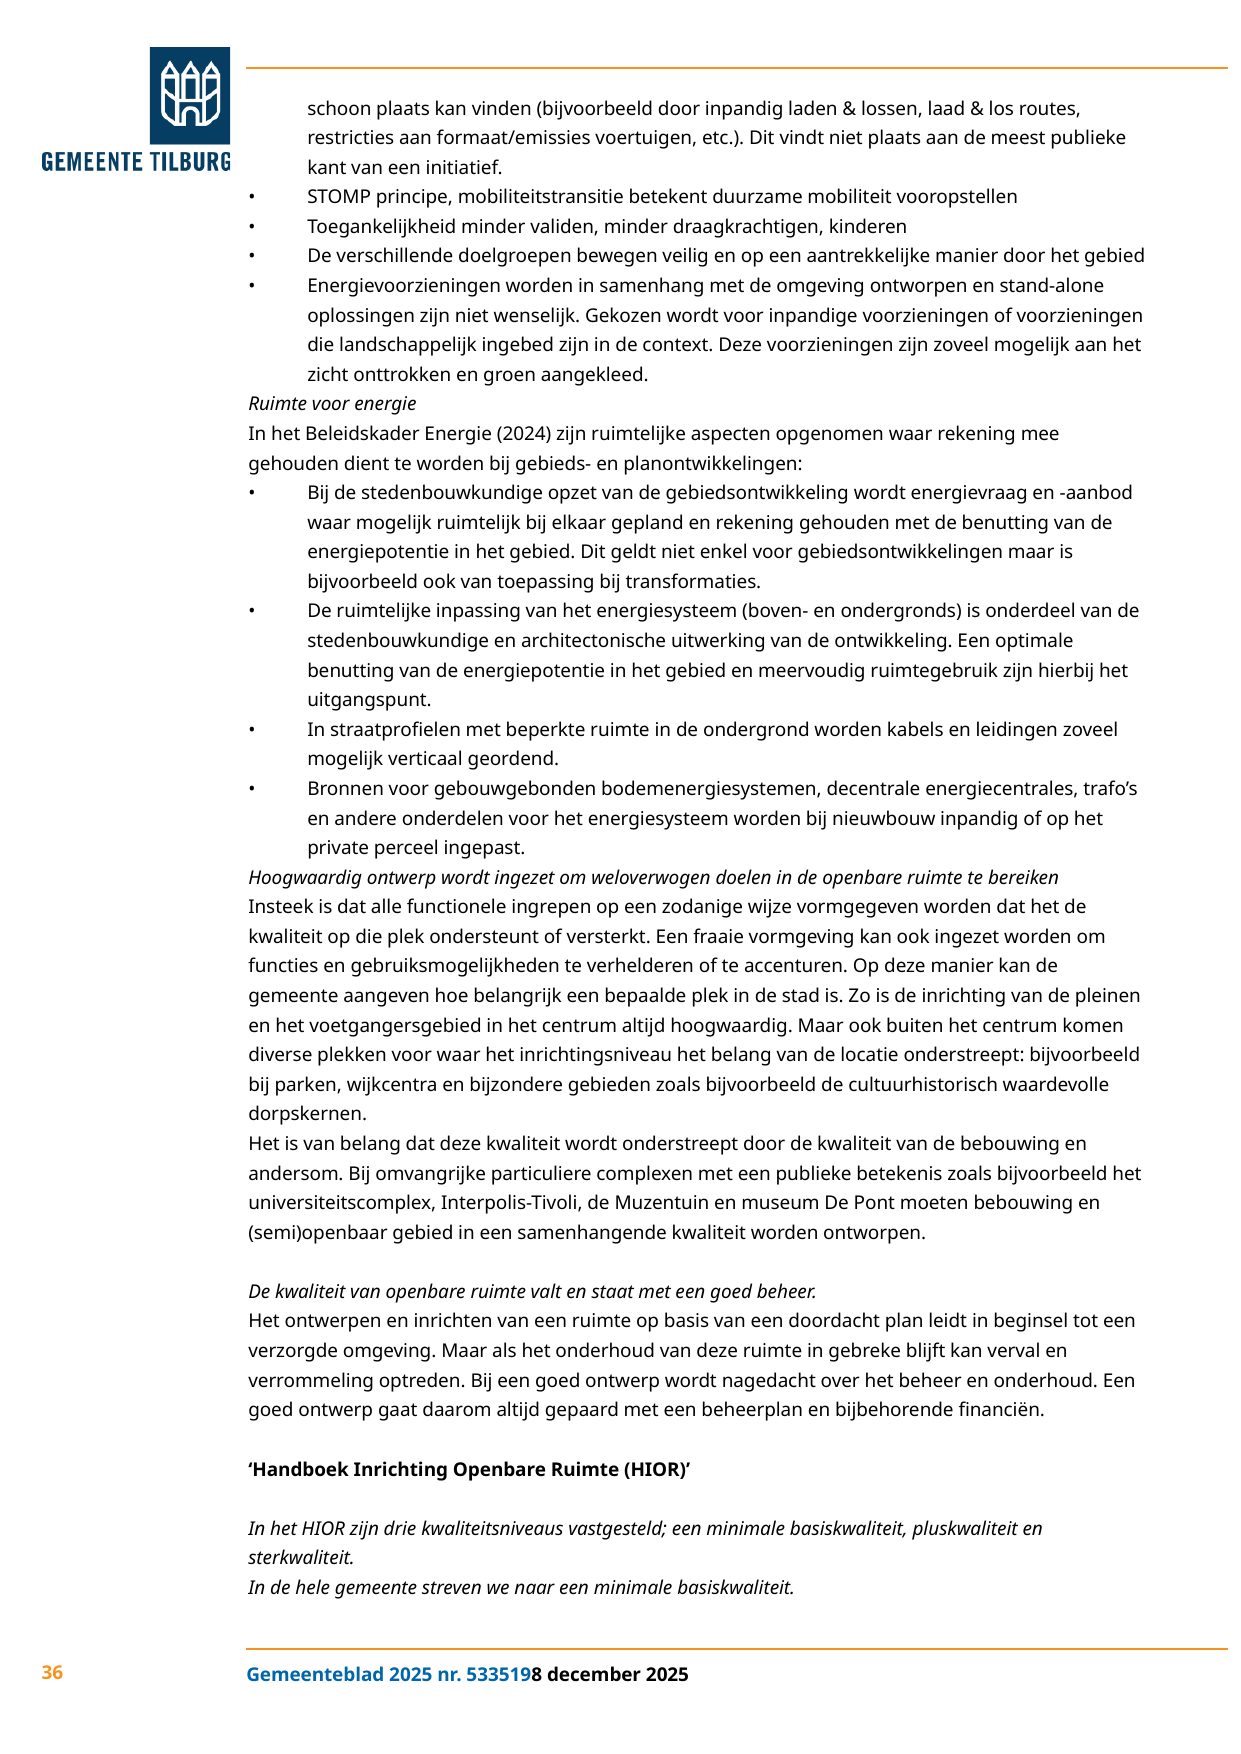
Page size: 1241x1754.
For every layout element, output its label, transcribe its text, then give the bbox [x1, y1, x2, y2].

list STOMP principe, mobiliteitstransitie betekent duurzame mobiliteit vooropstellen [248, 183, 1152, 209]
list Toegankelijkheid minder validen, minder draagkrachtigen, kinderen [248, 213, 1152, 239]
text Insteek is dat alle functionele ingrepen op een zodanige wijze vormgegeven worden dat het de kwaliteit op die plek ondersteunt of versterkt. Een fraaie vormgeving kan ook ingezet worden om functies en gebruiksmogelijkheden te verhelderen of te accenturen. Op deze manier kan de gemeente aangeven hoe belangrijk een bepaalde plek in de stad is. Zo is de inrichting van de pleinen en het voetgangersgebied in het centrum altijd hoogwaardig. Maar ook buiten het centrum komen diverse plekken voor waar het inrichtingsniveau het belang van de locatie onderstreept: bijvoorbeeld bij parken, wijkcentra en bijzondere gebieden zoals bijvoorbeeld de cultuurhistorisch waardevolle dorpskernen. [248, 893, 1152, 1126]
list schoon plaats kan vinden (bijvoorbeeld door inpandig laden & lossen, laad & los routes, restricties aan formaat/emissies voertuigen, etc.). Dit vindt niet plaats aan de meest publieke kant van een initiatief. [248, 95, 1152, 180]
list Bronnen voor gebouwgebonden bodemenergiesystemen, decentrale energiecentrales, trafo’s en andere onderdelen voor het energiesysteem worden bij nieuwbouw inpandig of op het private perceel ingepast. [248, 775, 1152, 860]
list Energievoorzieningen worden in samenhang met de omgeving ontworpen en stand-alone oplossingen zijn niet wenselijk. Gekozen wordt voor inpandige voorzieningen of voorzieningen die landschappelijk ingebed zijn in de context. Deze voorzieningen zijn zoveel mogelijk aan het zicht onttrokken en groen aangekleed. [248, 272, 1152, 387]
text De kwaliteit van openbare ruimte valt en staat met een goed beheer. [248, 1278, 1152, 1304]
text Hoogwaardig ontwerp wordt ingezet om weloverwogen doelen in de openbare ruimte te bereiken [248, 864, 1152, 890]
table_header ‘Handboek Inrichting Openbare Ruimte (HIOR)’ In het HIOR zijn drie kwaliteitsniveaus vastgesteld; een minimale basiskwaliteit, pluskwaliteit en sterkwaliteit. In de hele gemeente streven we naar een minimale basiskwaliteit. [248, 1456, 1152, 1600]
picture [41, 47, 231, 172]
list In straatprofielen met beperkte ruimte in de ondergrond worden kabels en leidingen zoveel mogelijk verticaal geordend. [248, 716, 1152, 771]
text Het is van belang dat deze kwaliteit wordt onderstreept door de kwaliteit van de bebouwing en andersom. Bij omvangrijke particuliere complexen met een publieke betekenis zoals bijvoorbeeld het universiteitscomplex, Interpolis-Tivoli, de Muzentuin en museum De Pont moeten bebouwing en (semi)openbaar gebied in een samenhangende kwaliteit worden ontworpen. [248, 1130, 1152, 1245]
text In het Beleidskader Energie (2024) zijn ruimtelijke aspecten opgenomen waar rekening mee gehouden dient te worden bij gebieds- en planontwikkelingen: [248, 420, 1152, 476]
list De ruimtelijke inpassing van het energiesysteem (boven- en ondergronds) is onderdeel van de stedenbouwkundige en architectonische uitwerking van de ontwikkeling. Een optimale benutting van de energiepotentie in het gebied en meervoudig ruimtegebruik zijn hierbij het uitgangspunt. [248, 598, 1152, 712]
text Het ontwerpen en inrichten van een ruimte op basis van een doordacht plan leidt in beginsel tot een verzorgde omgeving. Maar als het onderhoud van deze ruimte in gebreke blijft kan verval en verrommeling optreden. Bij een goed ontwerp wordt nagedacht over het beheer en onderhoud. Een goed ontwerp gaat daarom altijd gepaard met een beheerplan en bijbehorende financiën. [248, 1308, 1152, 1422]
text Ruimte voor energie [248, 391, 1152, 416]
list De verschillende doelgroepen bewegen veilig en op een aantrekkelijke manier door het gebied [248, 243, 1152, 268]
list Bij de stedenbouwkundige opzet van de gebiedsontwikkeling wordt energievraag en -aanbod waar mogelijk ruimtelijk bij elkaar gepland en rekening gehouden met de benutting van de energiepotentie in het gebied. Dit geldt niet enkel voor gebiedsontwikkelingen maar is bijvoorbeeld ook van toepassing bij transformaties. [248, 479, 1152, 594]
